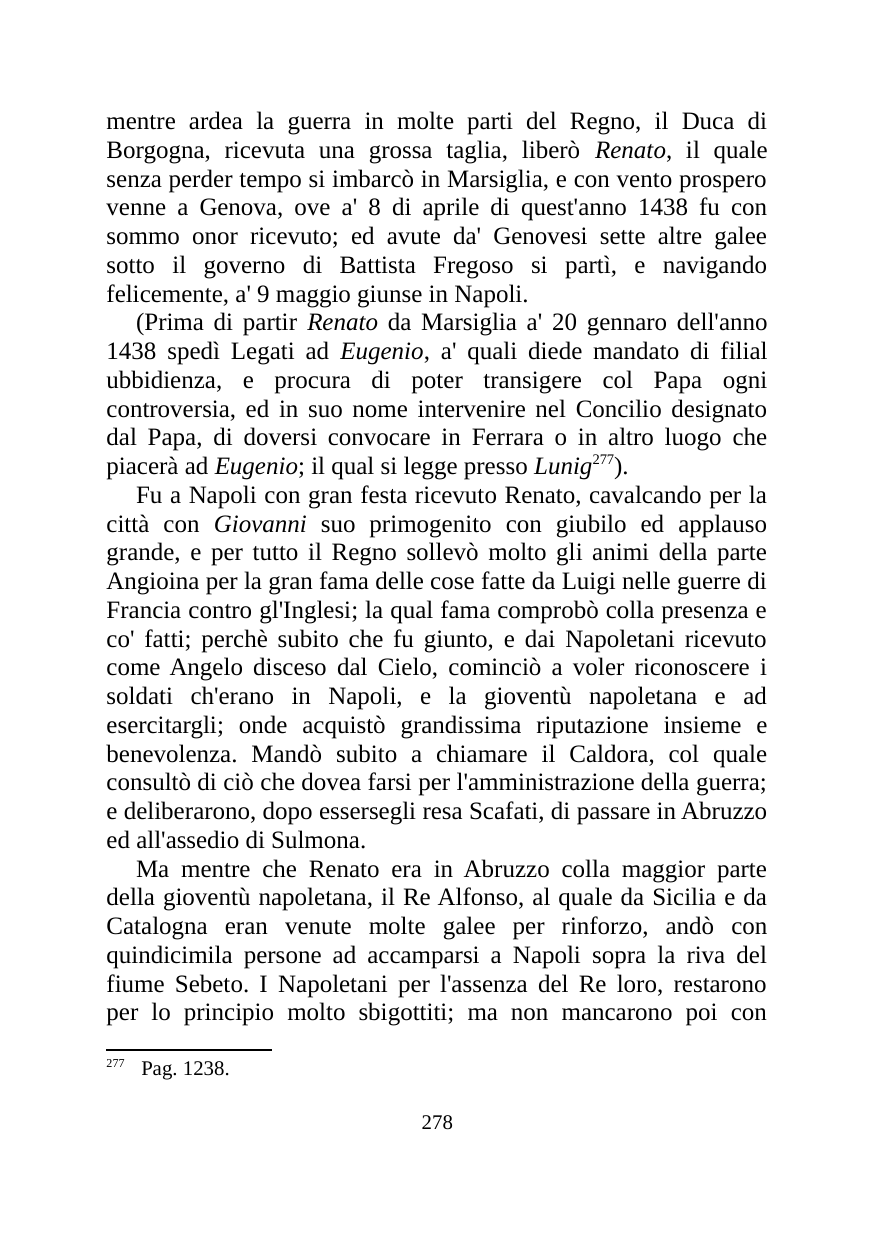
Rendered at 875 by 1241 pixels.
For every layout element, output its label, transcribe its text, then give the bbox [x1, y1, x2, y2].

text Ma mentre che Renato era in Abruzzo colla maggior parte della gioventù napoletana, il Re Alfonso, al quale da Sicilia e da Catalogna eran venute molte galee per rinforzo, andò con quindicimila persone ad accamparsi a Napoli sopra la riva del fiume Sebeto. I Napoletani per l'assenza del Re loro, restarono per lo principio molto sbigottiti; ma non mancarono poi con [106, 854, 768, 1026]
text mentre ardea la guerra in molte parti del Regno, il Duca di Borgogna, ricevuta una grossa taglia, liberò Renato, il quale senza perder tempo si imbarcò in Marsiglia, e con vento prospero venne a Genova, ove a' 8 di aprile di quest'anno 1438 fu con sommo onor ricevuto; ed avute da' Genovesi sette altre galee sotto il governo di Battista Fregoso si partì, e navigando felicemente, a' 9 maggio giunse in Napoli. [106, 106, 768, 307]
text Fu a Napoli con gran festa ricevuto Renato, cavalcando per la città con Giovanni suo primogenito con giubilo ed applauso grande, e per tutto il Regno sollevò molto gli animi della parte Angioina per la gran fama delle cose fatte da Luigi nelle guerre di Francia contro gl'Inglesi; la qual fama comprobò colla presenza e co' fatti; perchè subito che fu giunto, e dai Napoletani ricevuto come Angelo disceso dal Cielo, cominciò a voler riconoscere i soldati ch'erano in Napoli, e la gioventù napoletana e ad esercitargli; onde acquistò grandissima riputazione insieme e benevolenza. Mandò subito a chiamare il Caldora, col quale consultò di ciò che dovea farsi per l'amministrazione della guerra; e deliberarono, dopo essersegli resa Scafati, di passare in Abruzzo ed all'assedio di Sulmona. [106, 480, 768, 854]
text Pag. 1238. [106, 1056, 768, 1080]
text (Prima di partir Renato da Marsiglia a' 20 gennaro dell'anno 1438 spedì Legati ad Eugenio, a' quali diede mandato di filial ubbidienza, e procura di poter transigere col Papa ogni controversia, ed in suo nome intervenire nel Concilio designato dal Papa, di doversi convocare in Ferrara o in altro luogo che piacerà ad Eugenio; il qual si legge presso Lunig). [106, 307, 768, 480]
